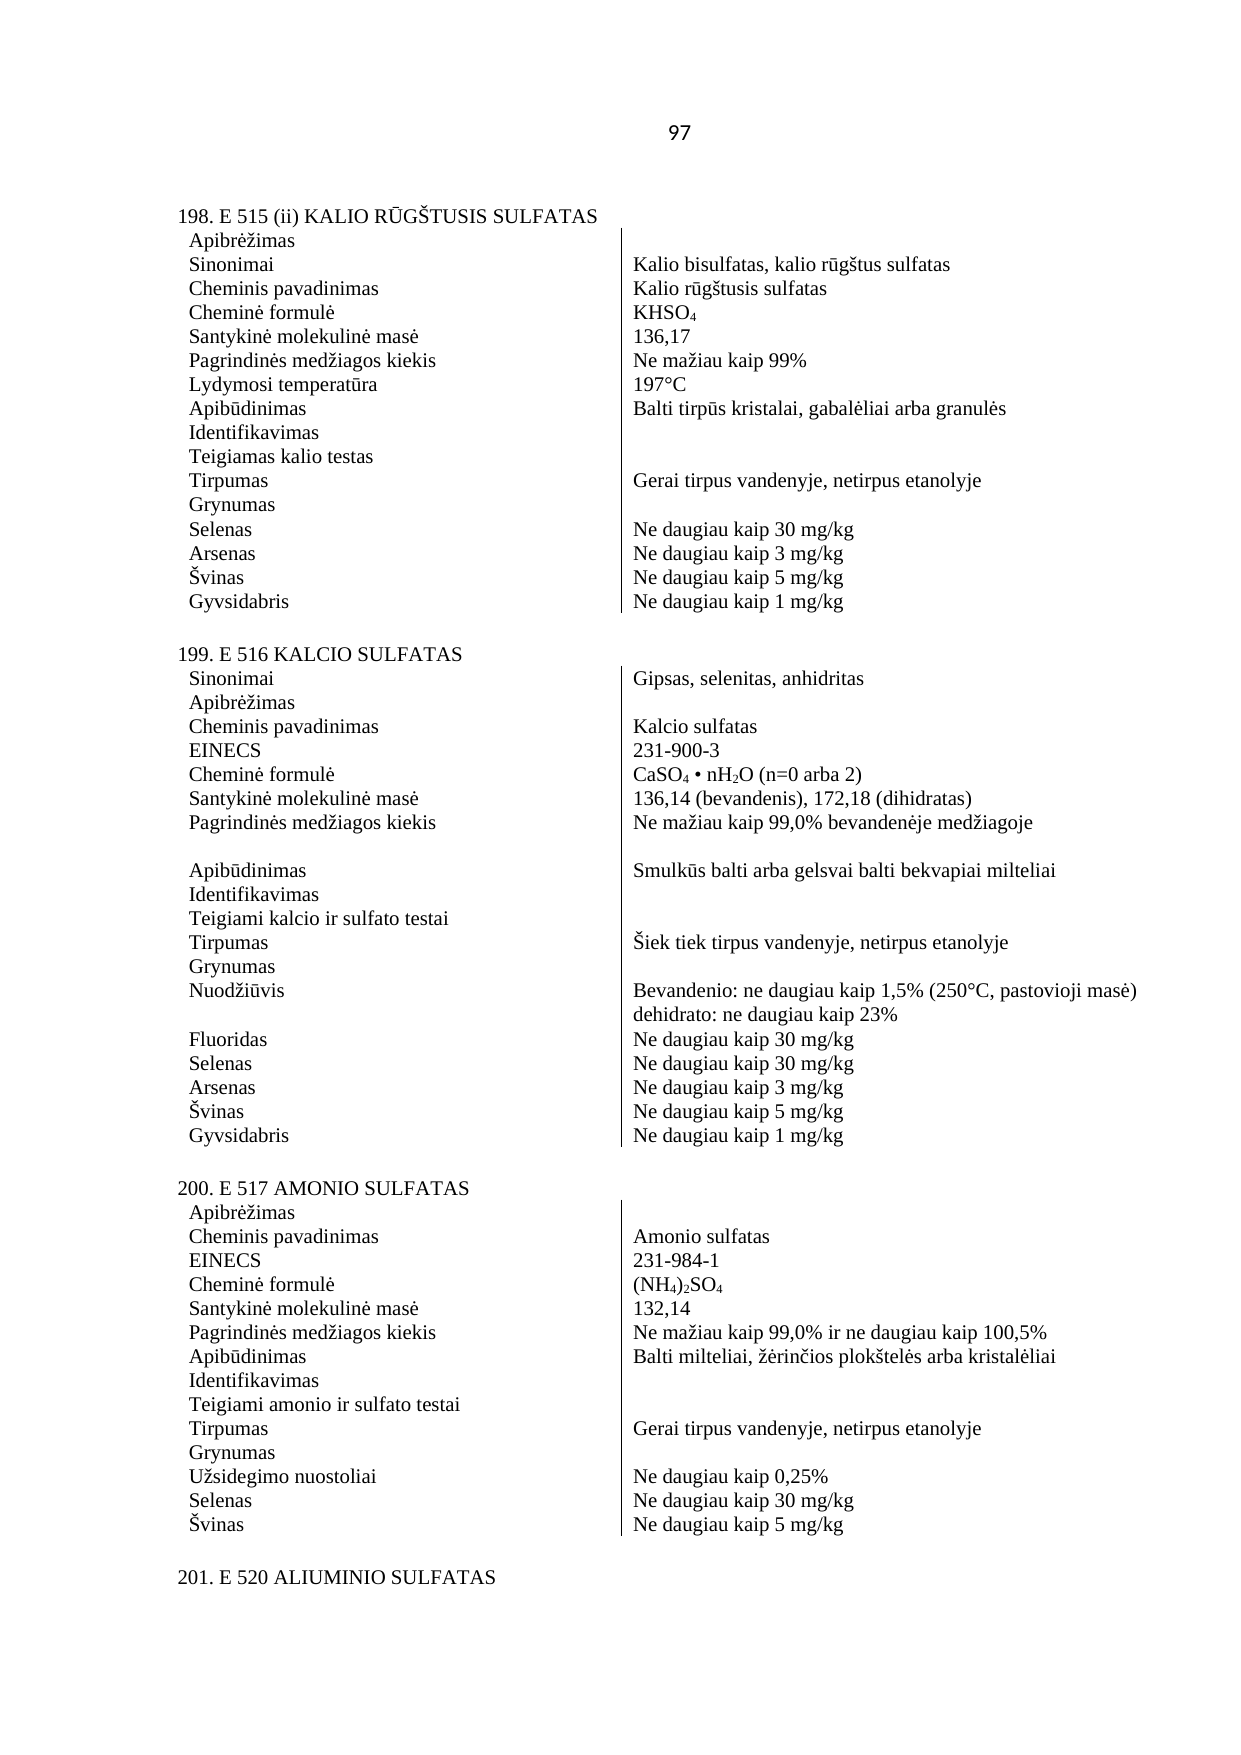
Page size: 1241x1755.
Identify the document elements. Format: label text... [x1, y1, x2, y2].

table_cell Arsenas [177, 541, 621, 564]
table_cell (NH4)2SO4 [622, 1272, 1181, 1296]
table_cell Selenas [177, 1488, 621, 1512]
table_cell Ne mažiau kaip 99% [622, 348, 1181, 372]
table_header Sinonimai [177, 666, 621, 689]
table_cell Balti milteliai, žėrinčios plokštelės arba kristalėliai [622, 1344, 1181, 1368]
table_cell Ne daugiau kaip 30 mg/kg [622, 1488, 1181, 1512]
text 198. E 515 (ii) KALIO RŪGŠTUSIS SULFATAS [177, 204, 1181, 228]
table_cell Gyvsidabris [177, 1123, 621, 1147]
table_cell Cheminė formulė [177, 762, 621, 786]
text 200. E 517 AMONIO SULFATAS [177, 1176, 1181, 1199]
table_cell 132,14 [622, 1296, 1181, 1320]
table_cell Kalio rūgštusis sulfatas [622, 276, 1181, 300]
table_cell 197°C [622, 372, 1181, 396]
table_cell Balti tirpūs kristalai, gabalėliai arba granulės [622, 396, 1181, 420]
table_cell Apibūdinimas [177, 1344, 621, 1368]
table_cell [622, 444, 1181, 468]
table_cell EINECS [177, 738, 621, 762]
table_cell Nuodžiūvis [177, 978, 621, 1026]
table_cell Santykinė molekulinė masė [177, 1296, 621, 1320]
table_cell Kalio bisulfatas, kalio rūgštus sulfatas [622, 252, 1181, 276]
table_cell Pagrindinės medžiagos kiekis [177, 810, 621, 834]
table_cell 231-984-1 [622, 1248, 1181, 1272]
table_cell Ne daugiau kaip 30 mg/kg [622, 1051, 1181, 1074]
table_cell Apibūdinimas [177, 396, 621, 420]
table_cell CaSO4 • nH2O (n=0 arba 2) [622, 762, 1181, 786]
table_cell Selenas [177, 1051, 621, 1074]
table_cell Apibūdinimas [177, 858, 621, 882]
text 201. E 520 ALIUMINIO SULFATAS [177, 1565, 1181, 1589]
table_cell [622, 1392, 1181, 1416]
table_cell Ne daugiau kaip 5 mg/kg [622, 1513, 1181, 1536]
table_cell Ne daugiau kaip 5 mg/kg [622, 565, 1181, 589]
table_cell Ne mažiau kaip 99,0% ir ne daugiau kaip 100,5% [622, 1320, 1181, 1344]
table_cell Ne daugiau kaip 3 mg/kg [622, 541, 1181, 564]
table_cell 136,17 [622, 324, 1181, 348]
table_cell KHSO4 [622, 300, 1181, 324]
table_cell Ne daugiau kaip 3 mg/kg [622, 1075, 1181, 1099]
table_cell Arsenas [177, 1075, 621, 1099]
table_cell [177, 834, 621, 858]
table_cell Teigiami amonio ir sulfato testai [177, 1392, 621, 1416]
table_cell Ne daugiau kaip 1 mg/kg [622, 589, 1181, 613]
table_cell [622, 420, 1181, 444]
table_cell Bevandenio: ne daugiau kaip 1,5% (250°C, pastovioji masė) dehidrato: ne daugiau kaip 23% [622, 978, 1181, 1026]
table_cell Švinas [177, 565, 621, 589]
table_cell Amonio sulfatas [622, 1224, 1181, 1248]
table_cell Ne daugiau kaip 5 mg/kg [622, 1099, 1181, 1123]
table_cell [622, 834, 1181, 858]
table_cell [622, 954, 1181, 978]
table_cell Užsidegimo nuostoliai [177, 1464, 621, 1488]
table_cell [622, 906, 1181, 930]
table_cell Gyvsidabris [177, 589, 621, 613]
table_cell Ne daugiau kaip 30 mg/kg [622, 516, 1181, 541]
table_cell Grynumas [177, 493, 621, 516]
table_cell Šiek tiek tirpus vandenyje, netirpus etanolyje [622, 930, 1181, 954]
table_header Apibrėžimas [177, 1200, 621, 1224]
table_cell Gerai tirpus vandenyje, netirpus etanolyje [622, 1416, 1181, 1440]
table_header [622, 228, 1181, 252]
table_cell Grynumas [177, 954, 621, 978]
table_cell Pagrindinės medžiagos kiekis [177, 1320, 621, 1344]
table_cell Grynumas [177, 1440, 621, 1464]
table_cell Identifikavimas [177, 882, 621, 906]
table_cell Tirpumas [177, 1416, 621, 1440]
table_cell Santykinė molekulinė masė [177, 786, 621, 810]
table_cell Smulkūs balti arba gelsvai balti bekvapiai milteliai [622, 858, 1181, 882]
table_header [622, 1200, 1181, 1224]
table_cell [622, 493, 1181, 516]
table_cell [622, 690, 1181, 714]
table_cell Teigiamas kalio testas [177, 444, 621, 468]
table_cell Švinas [177, 1513, 621, 1536]
table_cell Pagrindinės medžiagos kiekis [177, 348, 621, 372]
table_cell Selenas [177, 516, 621, 541]
text 199. E 516 KALCIO SULFATAS [177, 641, 1181, 666]
table_cell Ne daugiau kaip 1 mg/kg [622, 1123, 1181, 1147]
table_cell Identifikavimas [177, 420, 621, 444]
table_header Gipsas, selenitas, anhidritas [622, 666, 1181, 689]
table_cell Ne daugiau kaip 0,25% [622, 1464, 1181, 1488]
table_cell Švinas [177, 1099, 621, 1123]
table_cell Cheminis pavadinimas [177, 714, 621, 738]
table_cell Tirpumas [177, 930, 621, 954]
table_cell 231-900-3 [622, 738, 1181, 762]
table_cell Gerai tirpus vandenyje, netirpus etanolyje [622, 468, 1181, 492]
table_cell EINECS [177, 1248, 621, 1272]
table_cell Cheminė formulė [177, 1272, 621, 1296]
table_cell Ne daugiau kaip 30 mg/kg [622, 1026, 1181, 1051]
table_cell Santykinė molekulinė masė [177, 324, 621, 348]
table_cell Cheminė formulė [177, 300, 621, 324]
table_cell Sinonimai [177, 252, 621, 276]
table_cell Ne mažiau kaip 99,0% bevandenėje medžiagoje [622, 810, 1181, 834]
table_cell Teigiami kalcio ir sulfato testai [177, 906, 621, 930]
table_cell 136,14 (bevandenis), 172,18 (dihidratas) [622, 786, 1181, 810]
table_cell Cheminis pavadinimas [177, 1224, 621, 1248]
table_cell [622, 1440, 1181, 1464]
table_cell Identifikavimas [177, 1368, 621, 1392]
table_cell [622, 882, 1181, 906]
table_cell Lydymosi temperatūra [177, 372, 621, 396]
table_cell [622, 1368, 1181, 1392]
table_cell Cheminis pavadinimas [177, 276, 621, 300]
table_cell Fluoridas [177, 1026, 621, 1051]
table_cell Kalcio sulfatas [622, 714, 1181, 738]
table_cell Apibrėžimas [177, 690, 621, 714]
table_cell Tirpumas [177, 468, 621, 492]
table_header Apibrėžimas [177, 228, 621, 252]
